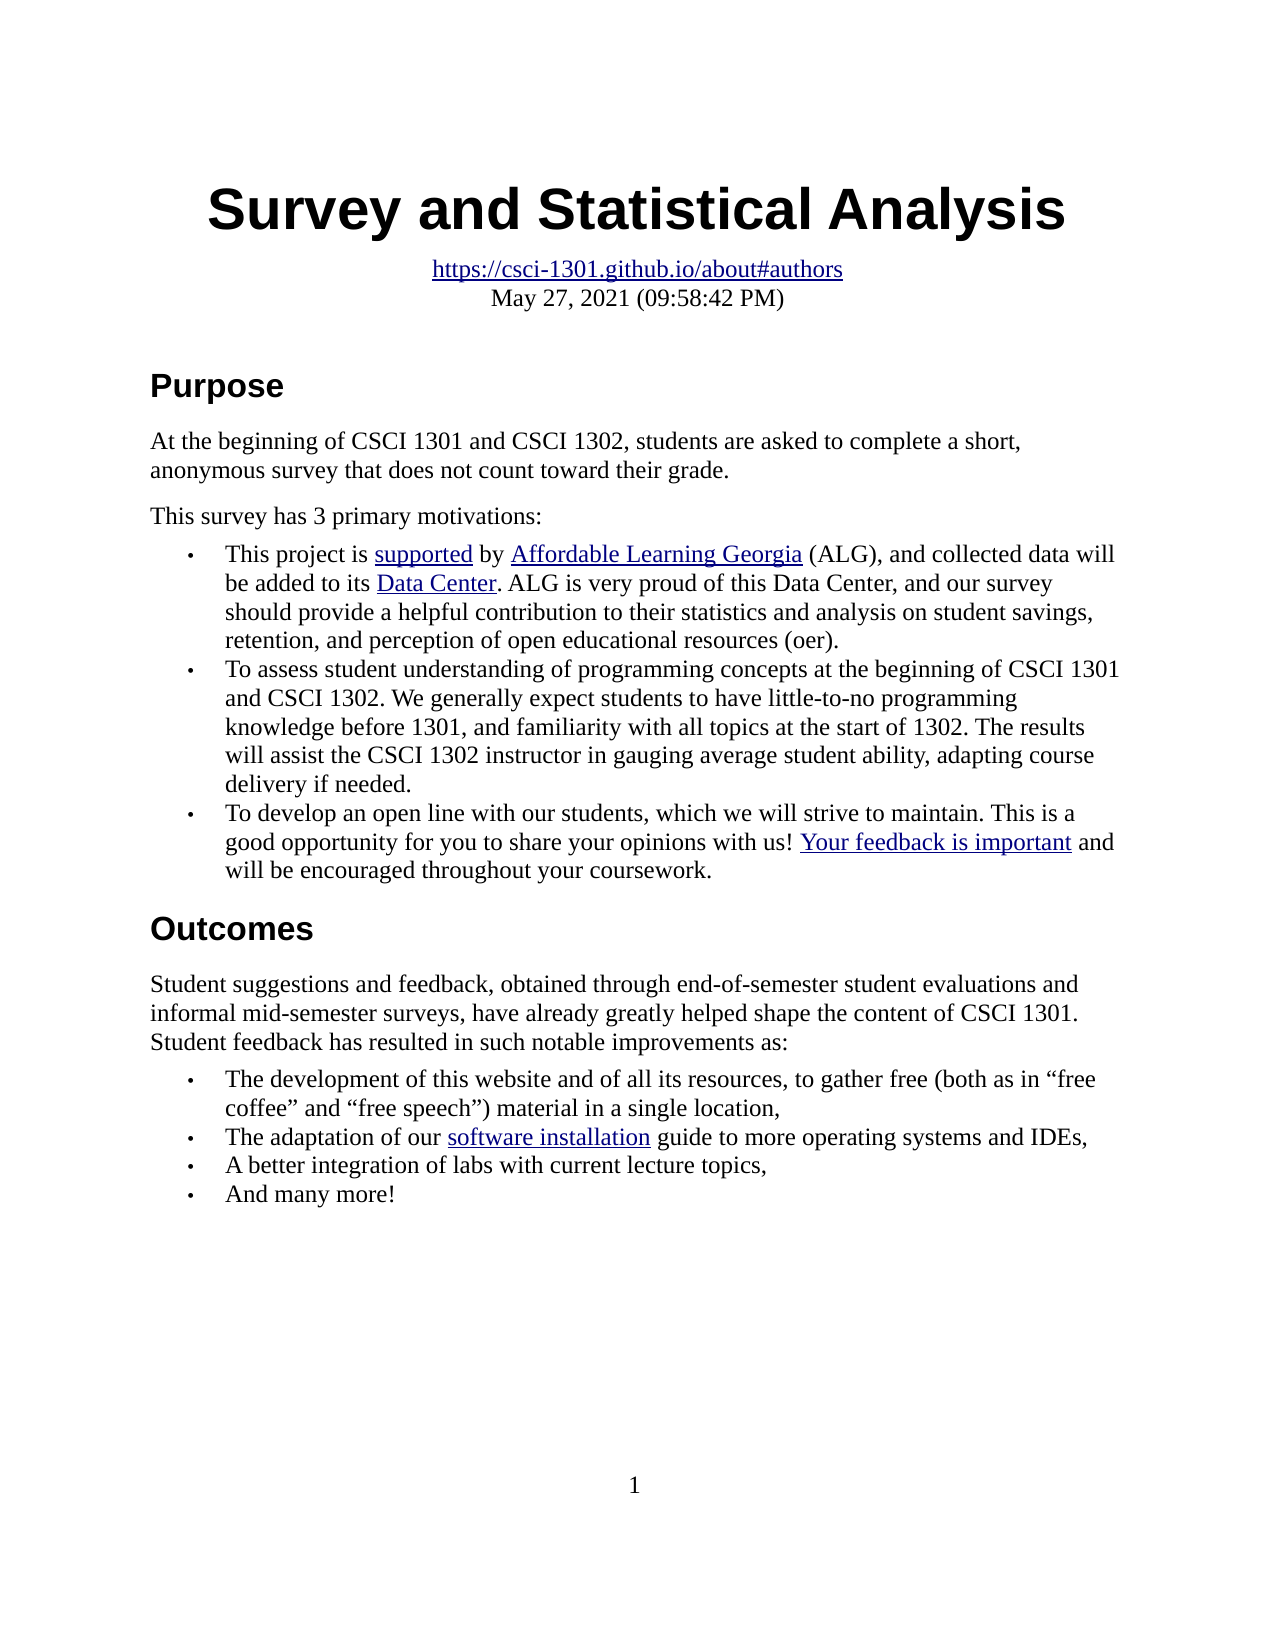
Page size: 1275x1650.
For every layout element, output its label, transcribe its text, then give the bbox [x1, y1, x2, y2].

text At the beginning of CSCI 1301 and CSCI 1302, students are asked to complete a short, anonymous survey that does not count toward their grade. [150, 426, 1125, 483]
text https://csci-1301.github.io/about#authors [150, 254, 1125, 283]
subtitle Purpose [150, 366, 1125, 404]
list And many more! [187, 1179, 1125, 1208]
text This survey has 3 primary motivations: [150, 501, 1125, 530]
list A better integration of labs with current lecture topics, [187, 1151, 1125, 1179]
list This project is supported by Affordable Learning Georgia (ALG), and collected data will be added to its Data Center. ALG is very proud of this Data Center, and our survey should provide a helpful contribution to their statistics and analysis on student savings, retention, and perception of open educational resources (oer). [187, 539, 1125, 654]
text Student suggestions and feedback, obtained through end-of-semester student evaluations and informal mid-semester surveys, have already greatly helped shape the content of CSCI 1301. Student feedback has resulted in such notable improvements as: [150, 969, 1125, 1055]
list To develop an open line with our students, which we will strive to maintain. This is a good opportunity for you to share your opinions with us! Your feedback is important and will be encouraged throughout your coursework. [187, 798, 1125, 884]
list The adaptation of our software installation guide to more operating systems and IDEs, [187, 1122, 1125, 1151]
subtitle Outcomes [150, 909, 1125, 948]
list The development of this website and of all its resources, to gather free (both as in “free coffee” and “free speech”) material in a single location, [187, 1064, 1125, 1122]
title Survey and Statistical Analysis [150, 175, 1125, 242]
text May 27, 2021 (09:58:42 PM) [150, 283, 1125, 312]
list To assess student understanding of programming concepts at the beginning of CSCI 1301 and CSCI 1302. We generally expect students to have little-to-no programming knowledge before 1301, and familiarity with all topics at the start of 1302. The results will assist the CSCI 1302 instructor in gauging average student ability, adapting course delivery if needed. [187, 654, 1125, 798]
